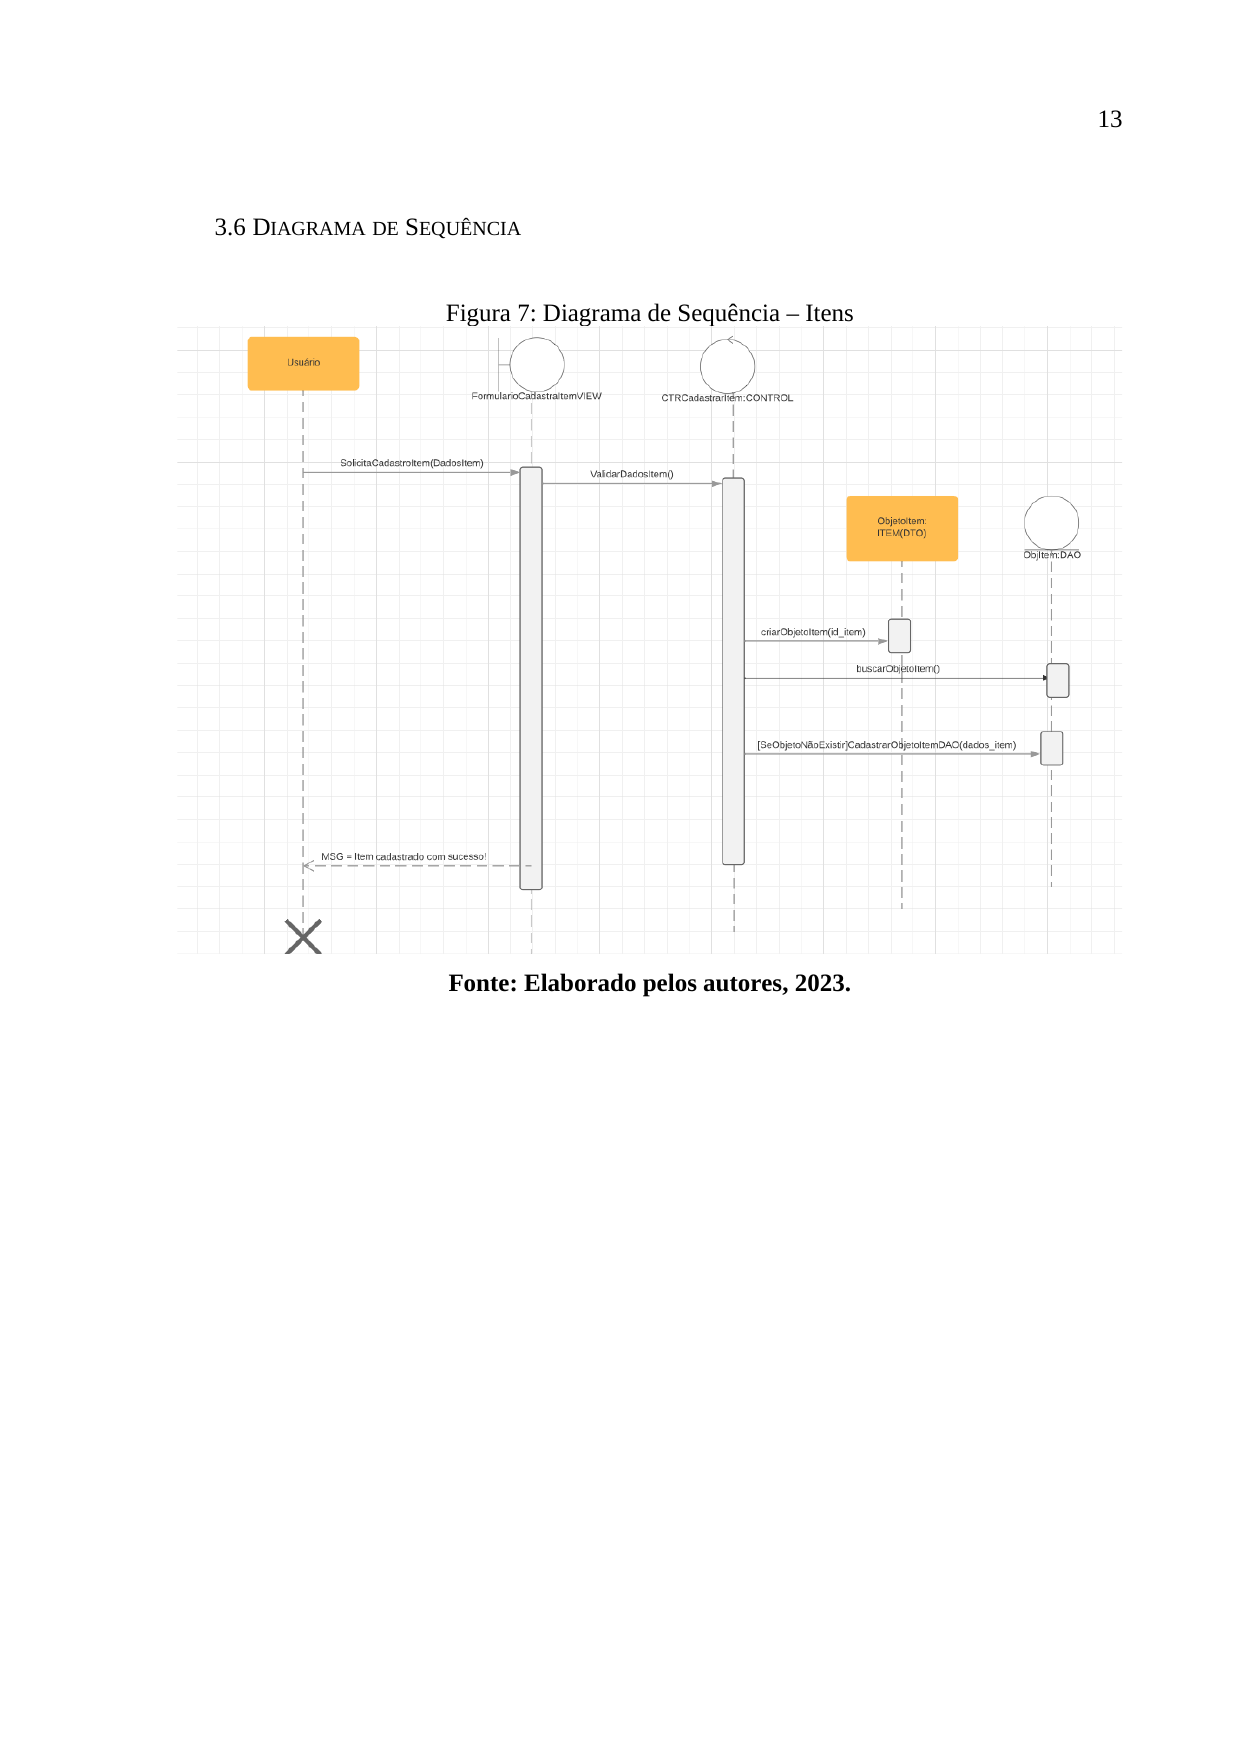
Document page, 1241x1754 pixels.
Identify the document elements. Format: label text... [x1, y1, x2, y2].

text Figura 7: Diagrama de Sequência – Itens [177, 298, 1122, 326]
subtitle Diagrama de Sequência [214, 212, 1122, 240]
text Fonte: Elaborado pelos autores, 2023. [177, 954, 1122, 997]
picture [177, 326, 1123, 954]
